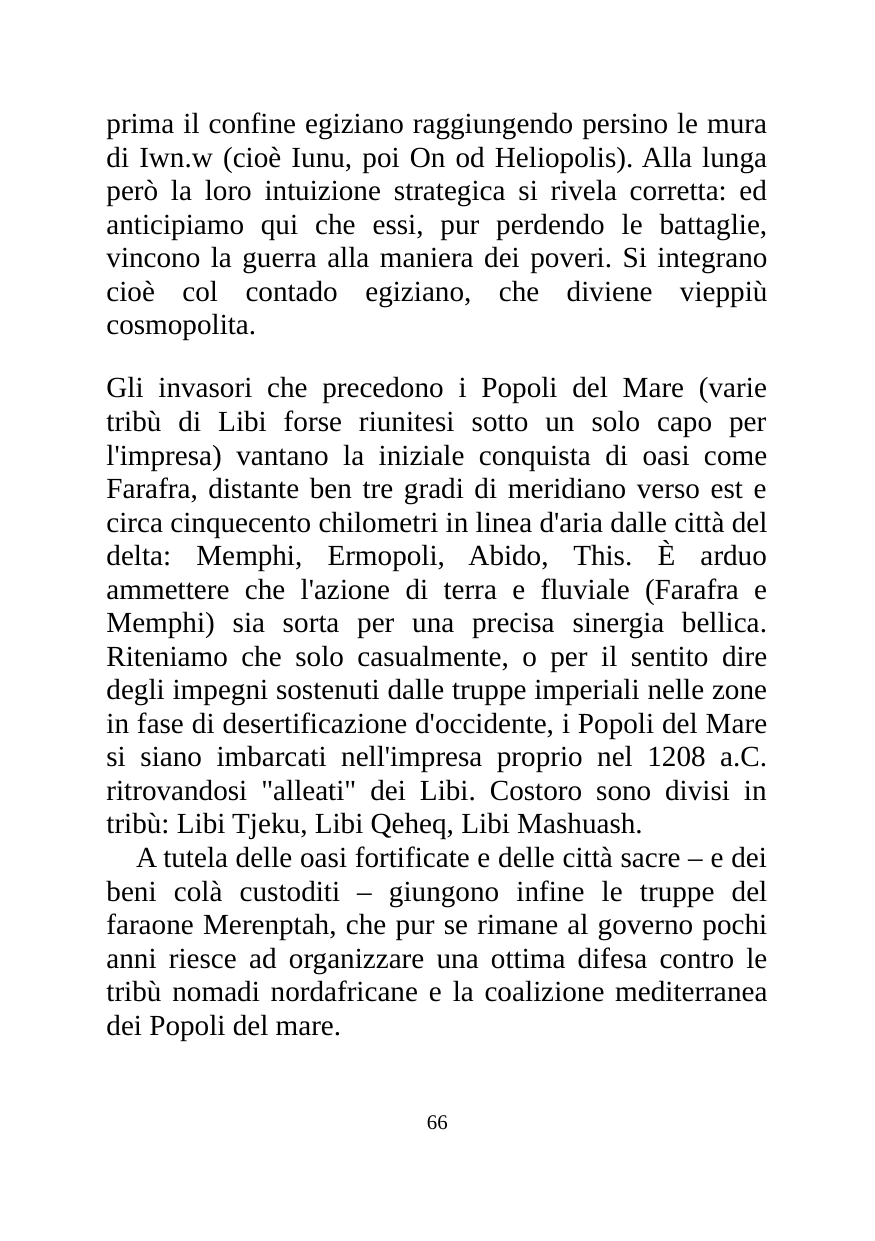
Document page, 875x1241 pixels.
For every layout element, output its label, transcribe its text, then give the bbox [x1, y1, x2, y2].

text A tutela delle oasi fortificate e delle città sacre – e dei beni colà custoditi – giungono infine le truppe del faraone Merenptah, che pur se rimane al governo pochi anni riesce ad organizzare una ottima difesa contro le tribù nomadi nordafricane e la coalizione mediterranea dei Popoli del mare. [106, 840, 768, 1041]
text Gli invasori che precedono i Popoli del Mare (varie tribù di Libi forse riunitesi sotto un solo capo per l'impresa) vantano la iniziale conquista di oasi come Farafra, distante ben tre gradi di meridiano verso est e circa cinquecento chilometri in linea d'aria dalle città del delta: Memphi, Ermopoli, Abido, This. È arduo ammettere che l'azione di terra e fluviale (Farafra e Memphi) sia sorta per una precisa sinergia bellica. Riteniamo che solo casualmente, o per il sentito dire degli impegni sostenuti dalle truppe imperiali nelle zone in fase di desertificazione d'occidente, i Popoli del Mare si siano imbarcati nell'impresa proprio nel 1208 a.C. ritrovandosi "alleati" dei Libi. Costoro sono divisi in tribù: Libi Tjeku, Libi Qeheq, Libi Mashuash. [106, 371, 768, 840]
text prima il confine egiziano raggiungendo persino le mura di Iwn.w (cioè Iunu, poi On od Heliopolis). Alla lunga però la loro intuizione strategica si rivela corretta: ed anticipiamo qui che essi, pur perdendo le battaglie, vincono la guerra alla maniera dei poveri. Si integrano cioè col contado egiziano, che diviene vieppiù cosmopolita. [106, 106, 768, 341]
